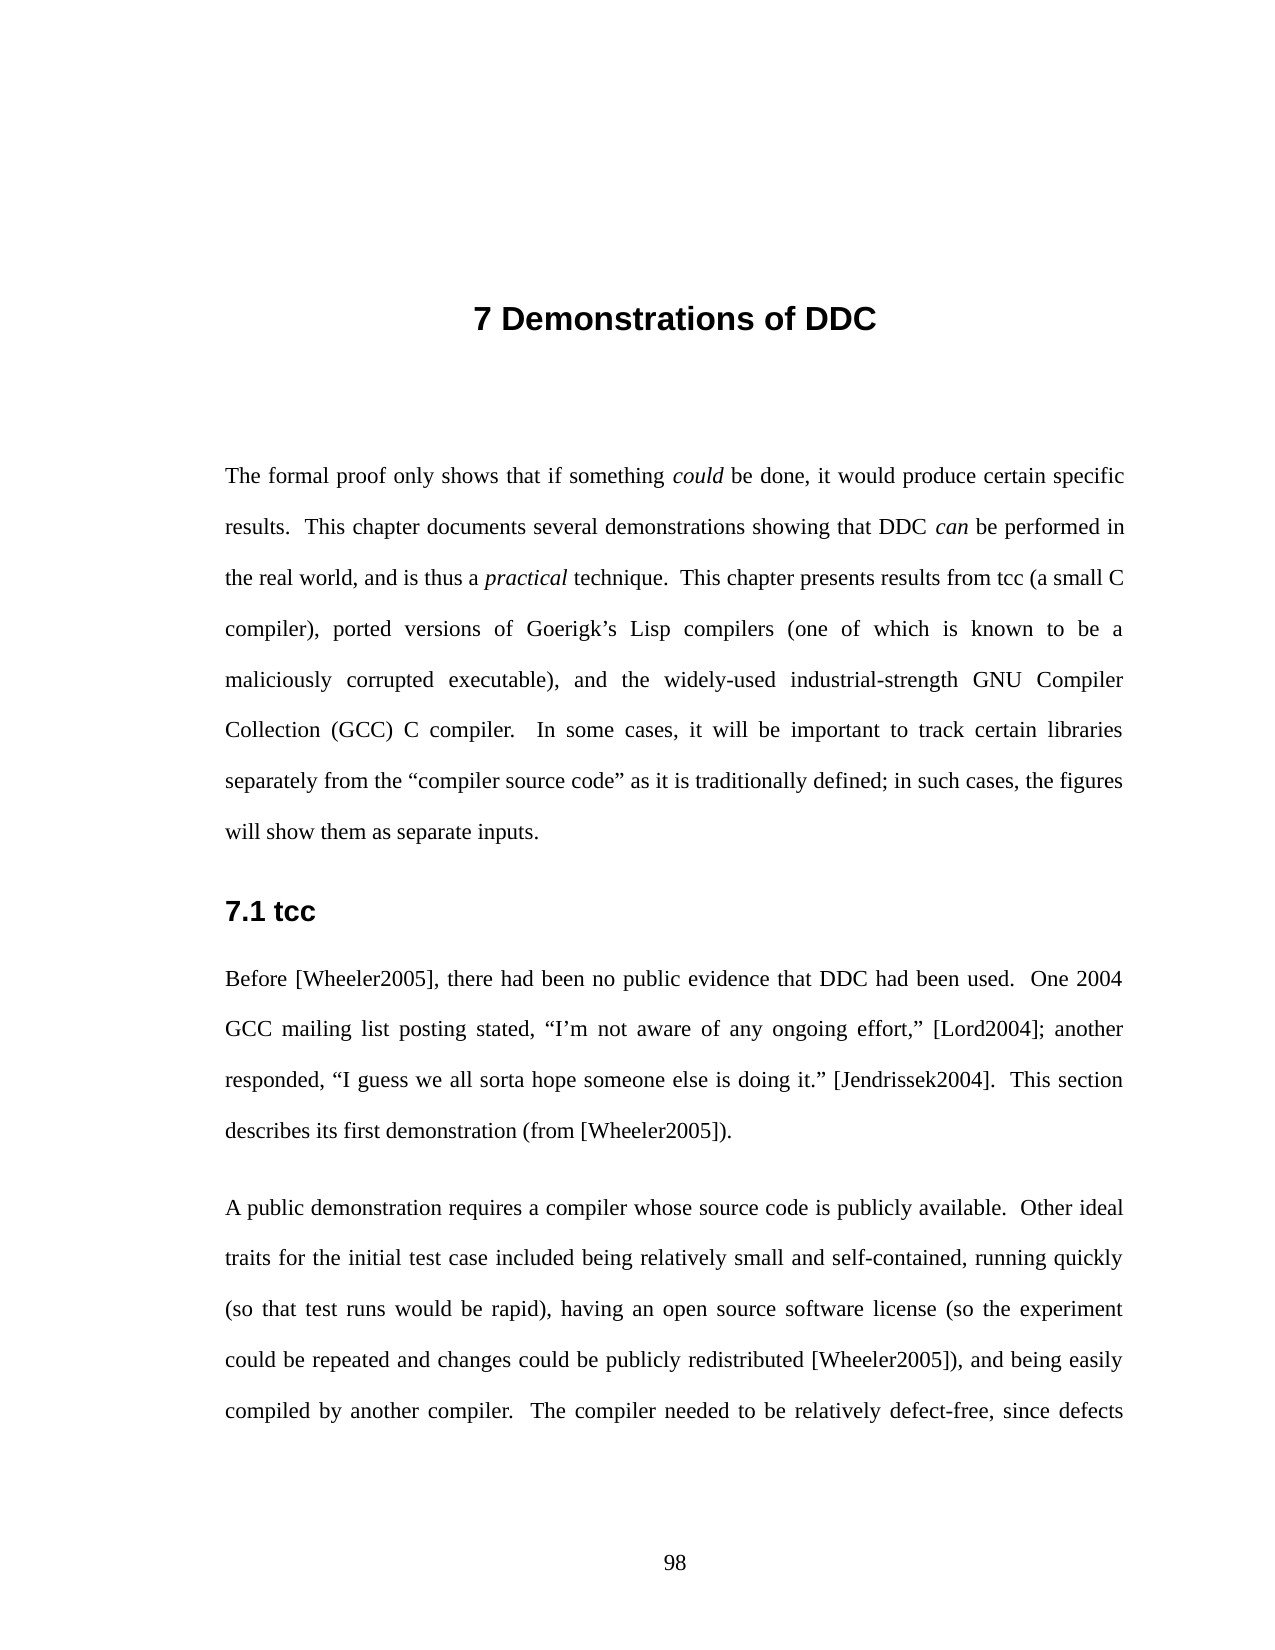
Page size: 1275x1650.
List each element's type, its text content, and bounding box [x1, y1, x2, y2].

text The formal proof only shows that if something could be done, it would produce certain specific results. This chapter documents several demonstrations showing that DDC can be performed in the real world, and is thus a practical technique. This chapter presents results from tcc (a small C compiler), ported versions of Goerigk’s Lisp compilers (one of which is known to be a maliciously corrupted executable), and the widely-used industrial-strength GNU Compiler Collection (GCC) C compiler. In some cases, it will be important to track certain libraries separately from the “compiler source code” as it is traditionally defined; in such cases, the figures will show them as separate inputs. [225, 463, 1125, 844]
text A public demonstration requires a compiler whose source code is publicly available. Other ideal traits for the initial test case included being relatively small and self-contained, running quickly (so that test runs would be rapid), having an open source software license (so the experiment could be repeated and changes could be publicly redistributed [Wheeler2005]), and being easily compiled by another compiler. The compiler needed to be relatively defect-free, since defects [225, 1194, 1125, 1423]
text Before [Wheeler2005], there had been no public evidence that DDC had been used. One 2004 GCC mailing list posting stated, “I’m not aware of any ongoing effort,” [Lord2004]; another responded, “I guess we all sorta hope someone else is doing it.” [Jendrissek2004]. This section describes its first demonstration (from [Wheeler2005]). [225, 966, 1125, 1143]
subtitle Demonstrations of DDC [225, 300, 1125, 337]
subtitle tcc [225, 895, 1125, 928]
